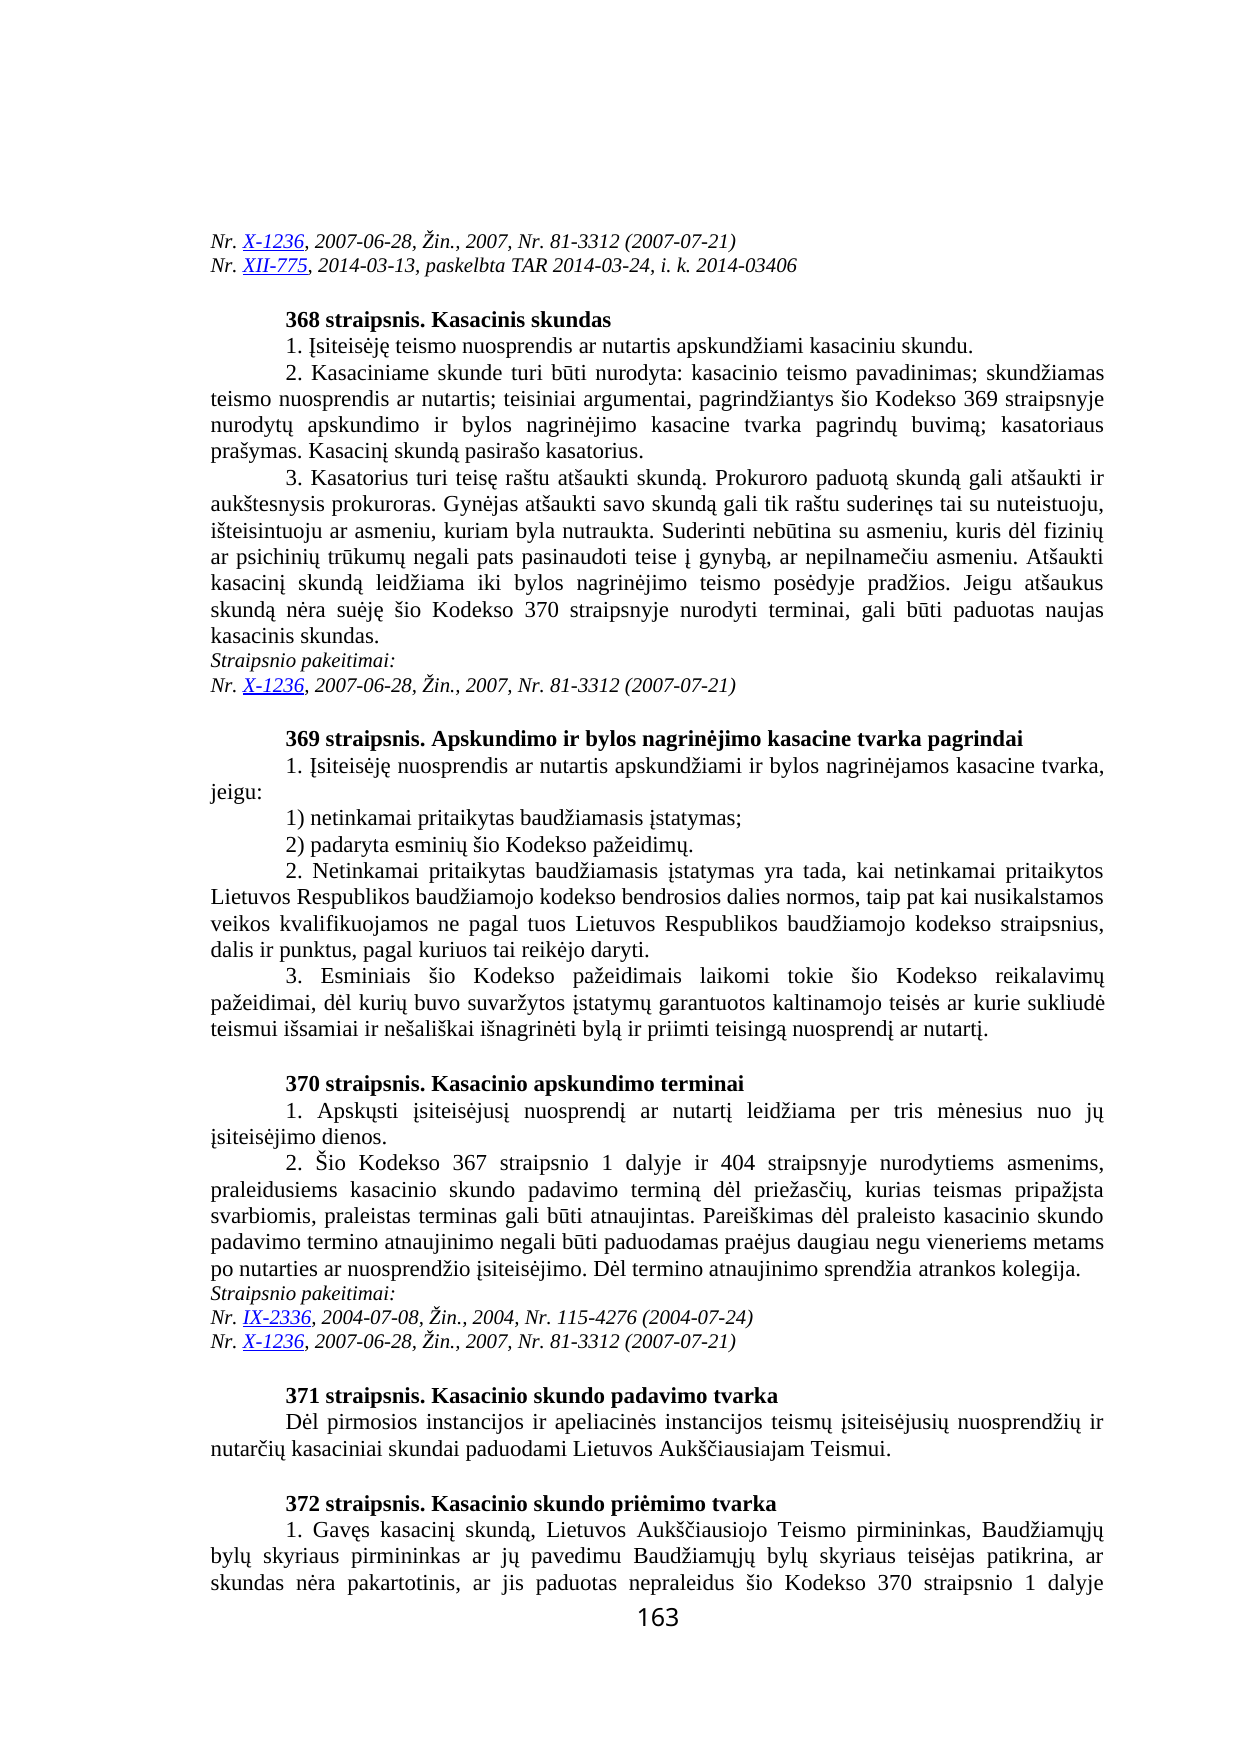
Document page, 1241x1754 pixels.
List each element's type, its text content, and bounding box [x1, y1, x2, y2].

text 2. Šio Kodekso 367 straipsnio 1 dalyje ir 404 straipsnyje nurodytiems asmenims, praleidusiems kasacinio skundo padavimo terminą dėl priežasčių, kurias teismas pripažįsta svarbiomis, praleistas terminas gali būti atnaujintas. Pareiškimas dėl praleisto kasacinio skundo padavimo termino atnaujinimo negali būti paduodamas praėjus daugiau negu vieneriems metams po nutarties ar nuosprendžio įsiteisėjimo. Dėl termino atnaujinimo sprendžia atrankos kolegija. [210, 1149, 1105, 1281]
text Straipsnio pakeitimai: [210, 1281, 1105, 1305]
text Straipsnio pakeitimai: [210, 648, 1105, 672]
text Nr. IX-2336, 2004-07-08, Žin., 2004, Nr. 115-4276 (2004-07-24) [210, 1305, 1105, 1329]
text 368 straipsnis. Kasacinis skundas [210, 306, 1105, 332]
text 2. Netinkamai pritaikytas baudžiamasis įstatymas yra tada, kai netinkamai pritaikytos Lietuvos Respublikos baudžiamojo kodekso bendrosios dalies normos, taip pat kai nusikalstamos veikos kvalifikuojamos ne pagal tuos Lietuvos Respublikos baudžiamojo kodekso straipsnius, dalis ir punktus, pagal kuriuos tai reikėjo daryti. [210, 857, 1105, 962]
text 2) padaryta esminių šio Kodekso pažeidimų. [210, 831, 1105, 857]
text 1. Įsiteisėję teismo nuosprendis ar nutartis apskundžiami kasaciniu skundu. [210, 332, 1105, 358]
text 3. Kasatorius turi teisę raštu atšaukti skundą. Prokuroro paduotą skundą gali atšaukti ir aukštesnysis prokuroras. Gynėjas atšaukti savo skundą gali tik raštu suderinęs tai su nuteistuoju, išteisintuoju ar asmeniu, kuriam byla nutraukta. Suderinti nebūtina su asmeniu, kuris dėl fizinių ar psichinių trūkumų negali pats pasinaudoti teise į gynybą, ar nepilnamečiu asmeniu. Atšaukti kasacinį skundą leidžiama iki bylos nagrinėjimo teismo posėdyje pradžios. Jeigu atšaukus skundą nėra suėję šio Kodekso 370 straipsnyje nurodyti terminai, gali būti paduotas naujas kasacinis skundas. [210, 464, 1105, 648]
text 372 straipsnis. Kasacinio skundo priėmimo tvarka [210, 1490, 1105, 1516]
text 2. Kasaciniame skunde turi būti nurodyta: kasacinio teismo pavadinimas; skundžiamas teismo nuosprendis ar nutartis; teisiniai argumentai, pagrindžiantys šio Kodekso 369 straipsnyje nurodytų apskundimo ir bylos nagrinėjimo kasacine tvarka pagrindų buvimą; kasatoriaus prašymas. Kasacinį skundą pasirašo kasatorius. [210, 358, 1105, 464]
text Nr. XII-775, 2014-03-13, paskelbta TAR 2014-03-24, i. k. 2014-03406 [210, 253, 1105, 277]
text Nr. X-1236, 2007-06-28, Žin., 2007, Nr. 81-3312 (2007-07-21) [210, 1329, 1105, 1353]
text 1. Gavęs kasacinį skundą, Lietuvos Aukščiausiojo Teismo pirmininkas, Baudžiamųjų bylų skyriaus pirmininkas ar jų pavedimu Baudžiamųjų bylų skyriaus teisėjas patikrina, ar skundas nėra pakartotinis, ar jis paduotas nepraleidus šio Kodekso 370 straipsnio 1 dalyje [210, 1516, 1105, 1595]
text Dėl pirmosios instancijos ir apeliacinės instancijos teismų įsiteisėjusių nuosprendžių ir nutarčių kasaciniai skundai paduodami Lietuvos Aukščiausiajam Teismui. [210, 1408, 1105, 1461]
text 1. Apskųsti įsiteisėjusį nuosprendį ar nutartį leidžiama per tris mėnesius nuo jų įsiteisėjimo dienos. [210, 1097, 1105, 1149]
text 1. Įsiteisėję nuosprendis ar nutartis apskundžiami ir bylos nagrinėjamos kasacine tvarka, jeigu: [210, 752, 1105, 804]
text 370 straipsnis. Kasacinio apskundimo terminai [210, 1070, 1105, 1097]
text 371 straipsnis. Kasacinio skundo padavimo tvarka [210, 1382, 1105, 1408]
text Nr. X-1236, 2007-06-28, Žin., 2007, Nr. 81-3312 (2007-07-21) [210, 672, 1105, 697]
text Nr. X-1236, 2007-06-28, Žin., 2007, Nr. 81-3312 (2007-07-21) [210, 229, 1105, 253]
text 1) netinkamai pritaikytas baudžiamasis įstatymas; [210, 804, 1105, 831]
text 369 straipsnis. Apskundimo ir bylos nagrinėjimo kasacine tvarka pagrindai [210, 725, 1105, 752]
text 3. Esminiais šio Kodekso pažeidimais laikomi tokie šio Kodekso reikalavimų pažeidimai, dėl kurių buvo suvaržytos įstatymų garantuotos kaltinamojo teisės ar kurie sukliudė teismui išsamiai ir nešališkai išnagrinėti bylą ir priimti teisingą nuosprendį ar nutartį. [210, 962, 1105, 1042]
